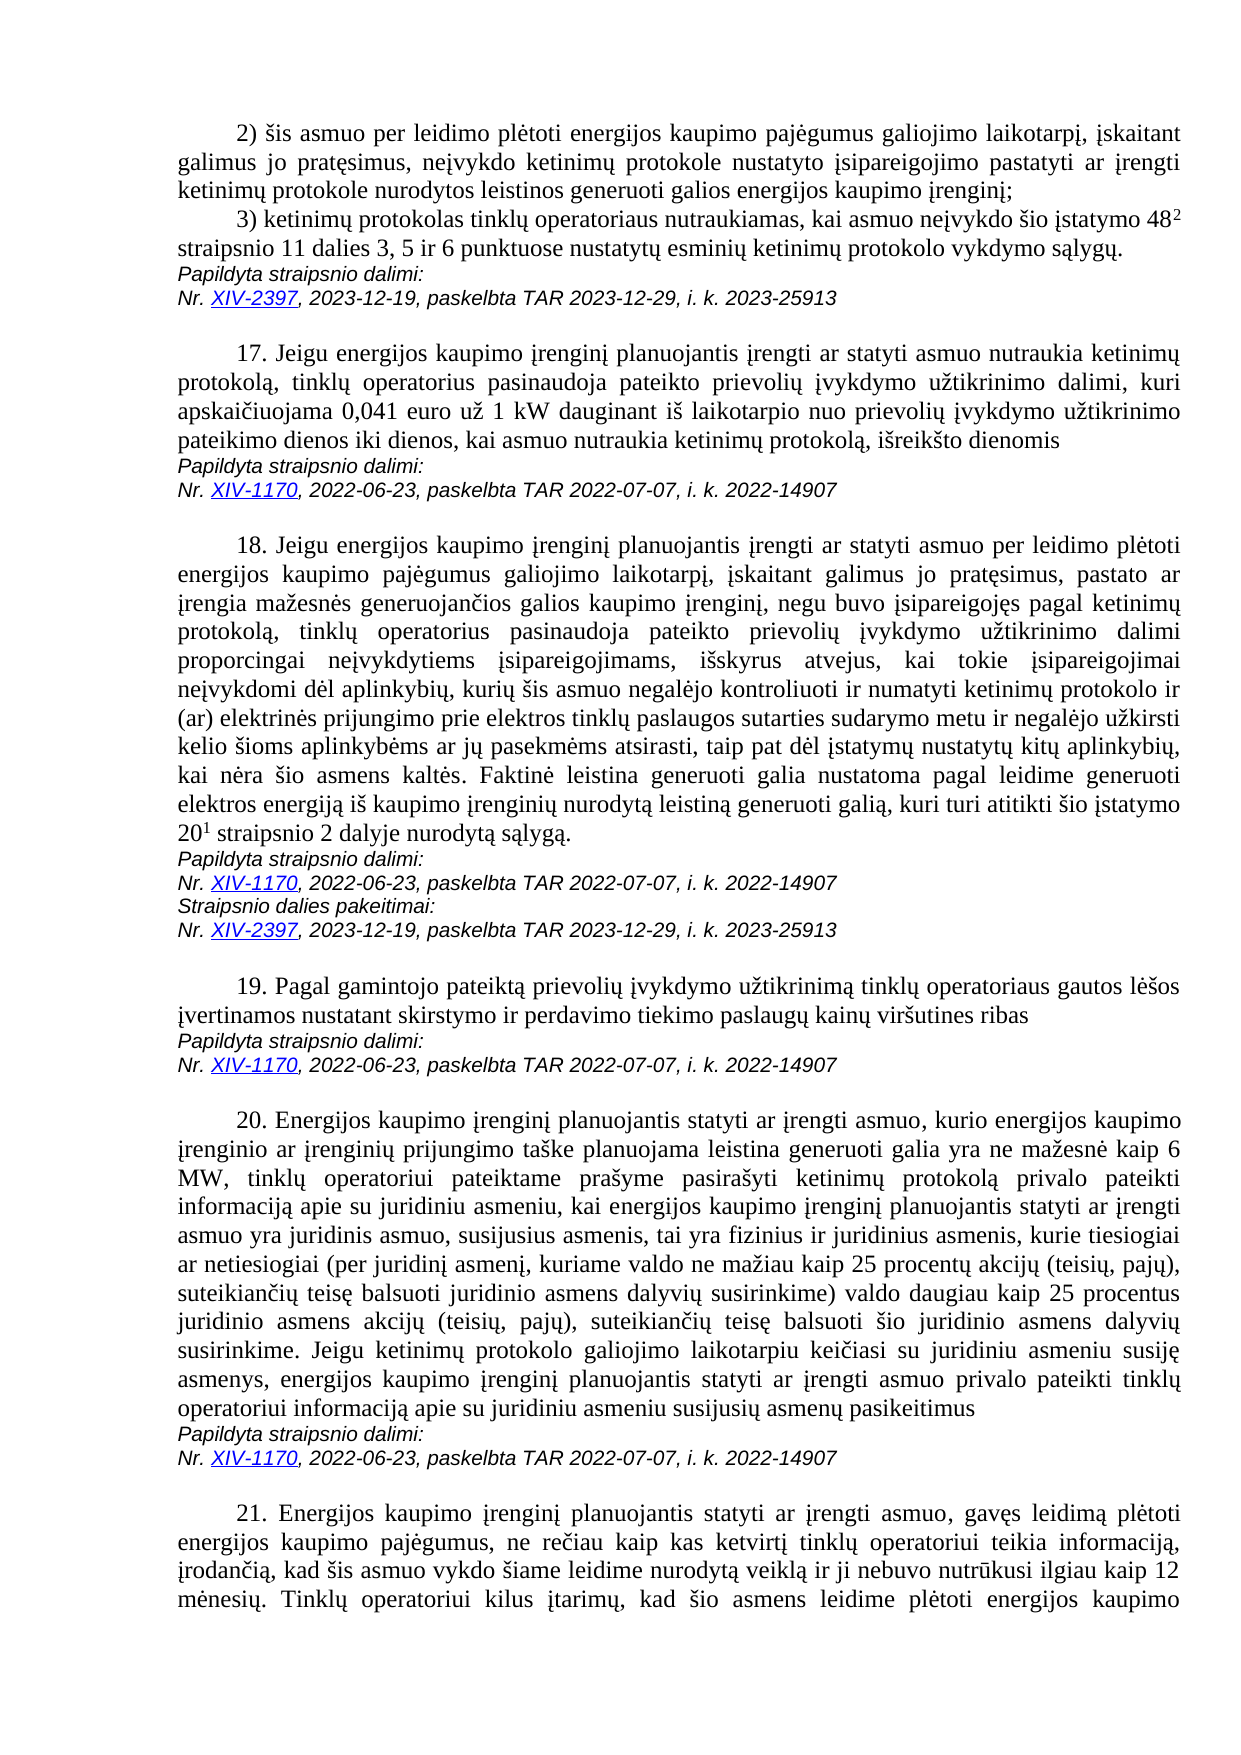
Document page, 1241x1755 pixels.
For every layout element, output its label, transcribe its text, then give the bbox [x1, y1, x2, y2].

text 2) šis asmuo per leidimo plėtoti energijos kaupimo pajėgumus galiojimo laikotarpį, įskaitant galimus jo pratęsimus, neįvykdo ketinimų protokole nustatyto įsipareigojimo pastatyti ar įrengti ketinimų protokole nurodytos leistinos generuoti galios energijos kaupimo įrenginį; [177, 118, 1181, 204]
text 17. Jeigu energijos kaupimo įrenginį planuojantis įrengti ar statyti asmuo nutraukia ketinimų protokolą, tinklų operatorius pasinaudoja pateikto prievolių įvykdymo užtikrinimo dalimi, kuri apskaičiuojama 0,041 euro už 1 kW dauginant iš laikotarpio nuo prievolių įvykdymo užtikrinimo pateikimo dienos iki dienos, kai asmuo nutraukia ketinimų protokolą, išreikšto dienomis [177, 338, 1181, 453]
text Nr. XIV-2397, 2023-12-19, paskelbta TAR 2023-12-29, i. k. 2023-25913 [177, 286, 1181, 310]
text 20. Energijos kaupimo įrenginį planuojantis statyti ar įrengti asmuo, kurio energijos kaupimo įrenginio ar įrenginių prijungimo taške planuojama leistina generuoti galia yra ne mažesnė kaip 6 MW, tinklų operatoriui pateiktame prašyme pasirašyti ketinimų protokolą privalo pateikti informaciją apie su juridiniu asmeniu, kai energijos kaupimo įrenginį planuojantis statyti ar įrengti asmuo yra juridinis asmuo, susijusius asmenis, tai yra fizinius ir juridinius asmenis, kurie tiesiogiai ar netiesiogiai (per juridinį asmenį, kuriame valdo ne mažiau kaip 25 procentų akcijų (teisių, pajų), suteikiančių teisę balsuoti juridinio asmens dalyvių susirinkime) valdo daugiau kaip 25 procentus juridinio asmens akcijų (teisių, pajų), suteikiančių teisę balsuoti šio juridinio asmens dalyvių susirinkime. Jeigu ketinimų protokolo galiojimo laikotarpiu keičiasi su juridiniu asmeniu susiję asmenys, energijos kaupimo įrenginį planuojantis statyti ar įrengti asmuo privalo pateikti tinklų operatoriui informaciją apie su juridiniu asmeniu susijusių asmenų pasikeitimus [177, 1105, 1181, 1421]
text Papildyta straipsnio dalimi: [177, 846, 1181, 870]
text Papildyta straipsnio dalimi: [177, 453, 1181, 477]
text Papildyta straipsnio dalimi: [177, 1028, 1181, 1052]
text Papildyta straipsnio dalimi: [177, 262, 1181, 286]
text 21. Energijos kaupimo įrenginį planuojantis statyti ar įrengti asmuo, gavęs leidimą plėtoti energijos kaupimo pajėgumus, ne rečiau kaip kas ketvirtį tinklų operatoriui teikia informaciją, įrodančią, kad šis asmuo vykdo šiame leidime nurodytą veiklą ir ji nebuvo nutrūkusi ilgiau kaip 12 mėnesių. Tinklų operatoriui kilus įtarimų, kad šio asmens leidime plėtoti energijos kaupimo [177, 1498, 1181, 1613]
text 3) ketinimų protokolas tinklų operatoriaus nutraukiamas, kai asmuo neįvykdo šio įstatymo 482 straipsnio 11 dalies 3, 5 ir 6 punktuose nustatytų esminių ketinimų protokolo vykdymo sąlygų. [177, 204, 1181, 262]
text 19. Pagal gamintojo pateiktą prievolių įvykdymo užtikrinimą tinklų operatoriaus gautos lėšos įvertinamos nustatant skirstymo ir perdavimo tiekimo paslaugų kainų viršutines ribas [177, 971, 1181, 1028]
text 18. Jeigu energijos kaupimo įrenginį planuojantis įrengti ar statyti asmuo per leidimo plėtoti energijos kaupimo pajėgumus galiojimo laikotarpį, įskaitant galimus jo pratęsimus, pastato ar įrengia mažesnės generuojančios galios kaupimo įrenginį, negu buvo įsipareigojęs pagal ketinimų protokolą, tinklų operatorius pasinaudoja pateikto prievolių įvykdymo užtikrinimo dalimi proporcingai neįvykdytiems įsipareigojimams, išskyrus atvejus, kai tokie įsipareigojimai neįvykdomi dėl aplinkybių, kurių šis asmuo negalėjo kontroliuoti ir numatyti ketinimų protokolo ir (ar) elektrinės prijungimo prie elektros tinklų paslaugos sutarties sudarymo metu ir negalėjo užkirsti kelio šioms aplinkybėms ar jų pasekmėms atsirasti, taip pat dėl įstatymų nustatytų kitų aplinkybių, kai nėra šio asmens kaltės. Faktinė leistina generuoti galia nustatoma pagal leidime generuoti elektros energiją iš kaupimo įrenginių nurodytą leistiną generuoti galią, kuri turi atitikti šio įstatymo 201 straipsnio 2 dalyje nurodytą sąlygą. [177, 530, 1181, 846]
text Nr. XIV-1170, 2022-06-23, paskelbta TAR 2022-07-07, i. k. 2022-14907 [177, 1445, 1181, 1469]
text Nr. XIV-1170, 2022-06-23, paskelbta TAR 2022-07-07, i. k. 2022-14907 [177, 870, 1181, 894]
text Nr. XIV-1170, 2022-06-23, paskelbta TAR 2022-07-07, i. k. 2022-14907 [177, 1052, 1181, 1076]
text Nr. XIV-2397, 2023-12-19, paskelbta TAR 2023-12-29, i. k. 2023-25913 [177, 918, 1181, 942]
text Papildyta straipsnio dalimi: [177, 1421, 1181, 1445]
text Straipsnio dalies pakeitimai: [177, 894, 1181, 918]
text Nr. XIV-1170, 2022-06-23, paskelbta TAR 2022-07-07, i. k. 2022-14907 [177, 477, 1181, 501]
